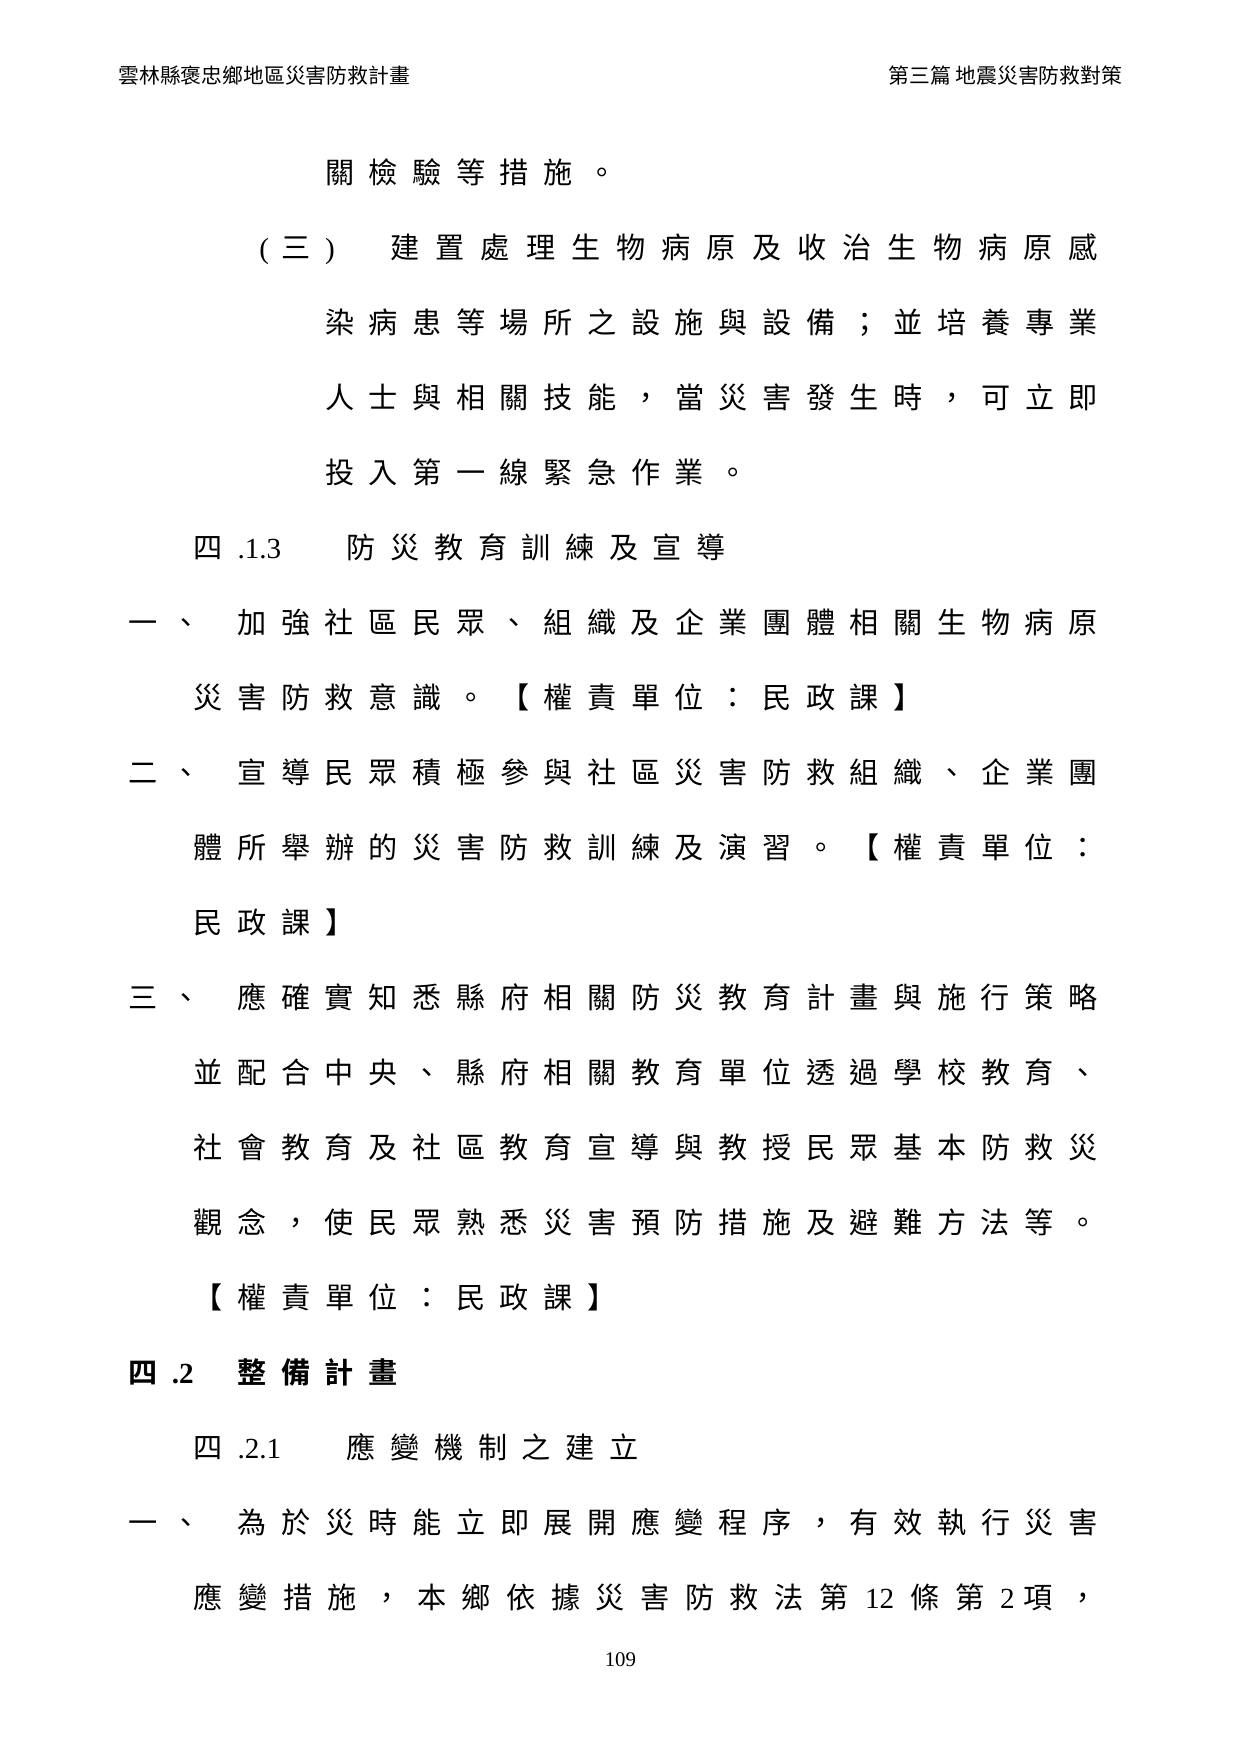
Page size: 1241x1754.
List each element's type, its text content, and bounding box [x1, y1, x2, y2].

list 宣導民眾積極參與社區災害防救組織、企業團體所舉辦的災害防救訓練及演習。【權責單位：民政課】 [128, 727, 1112, 952]
list 為於災時能立即展開應變程序，有效執行災害應變措施，本鄉依據災害防救法第12 條第2 項， [128, 1477, 1112, 1627]
list 防災教育訓練及宣導 [187, 502, 1112, 577]
list 應確實知悉縣府相關防災教育計畫與施行策略，並配合中央、縣府相關教育單位透過學校教育、社會教育及社區教育宣導與教授民眾基本防救災觀念，使民眾熟悉災害預防措施及避難方法等。【權責單位：民政課】 [128, 952, 1112, 1327]
list 關檢驗等措施。 [253, 127, 1112, 202]
list 建置處理生物病原及收治生物病原感染病患等場所之設施與設備；並培養專業人士與相關技能，當災害發生時，可立即投入第一線緊急作業。 [253, 202, 1112, 502]
list 加強社區民眾、組織及企業團體相關生物病原災害防救意識。【權責單位：民政課】 [128, 577, 1112, 727]
list 應變機制之建立 [187, 1402, 1112, 1477]
list 整備計畫 [128, 1327, 1112, 1402]
